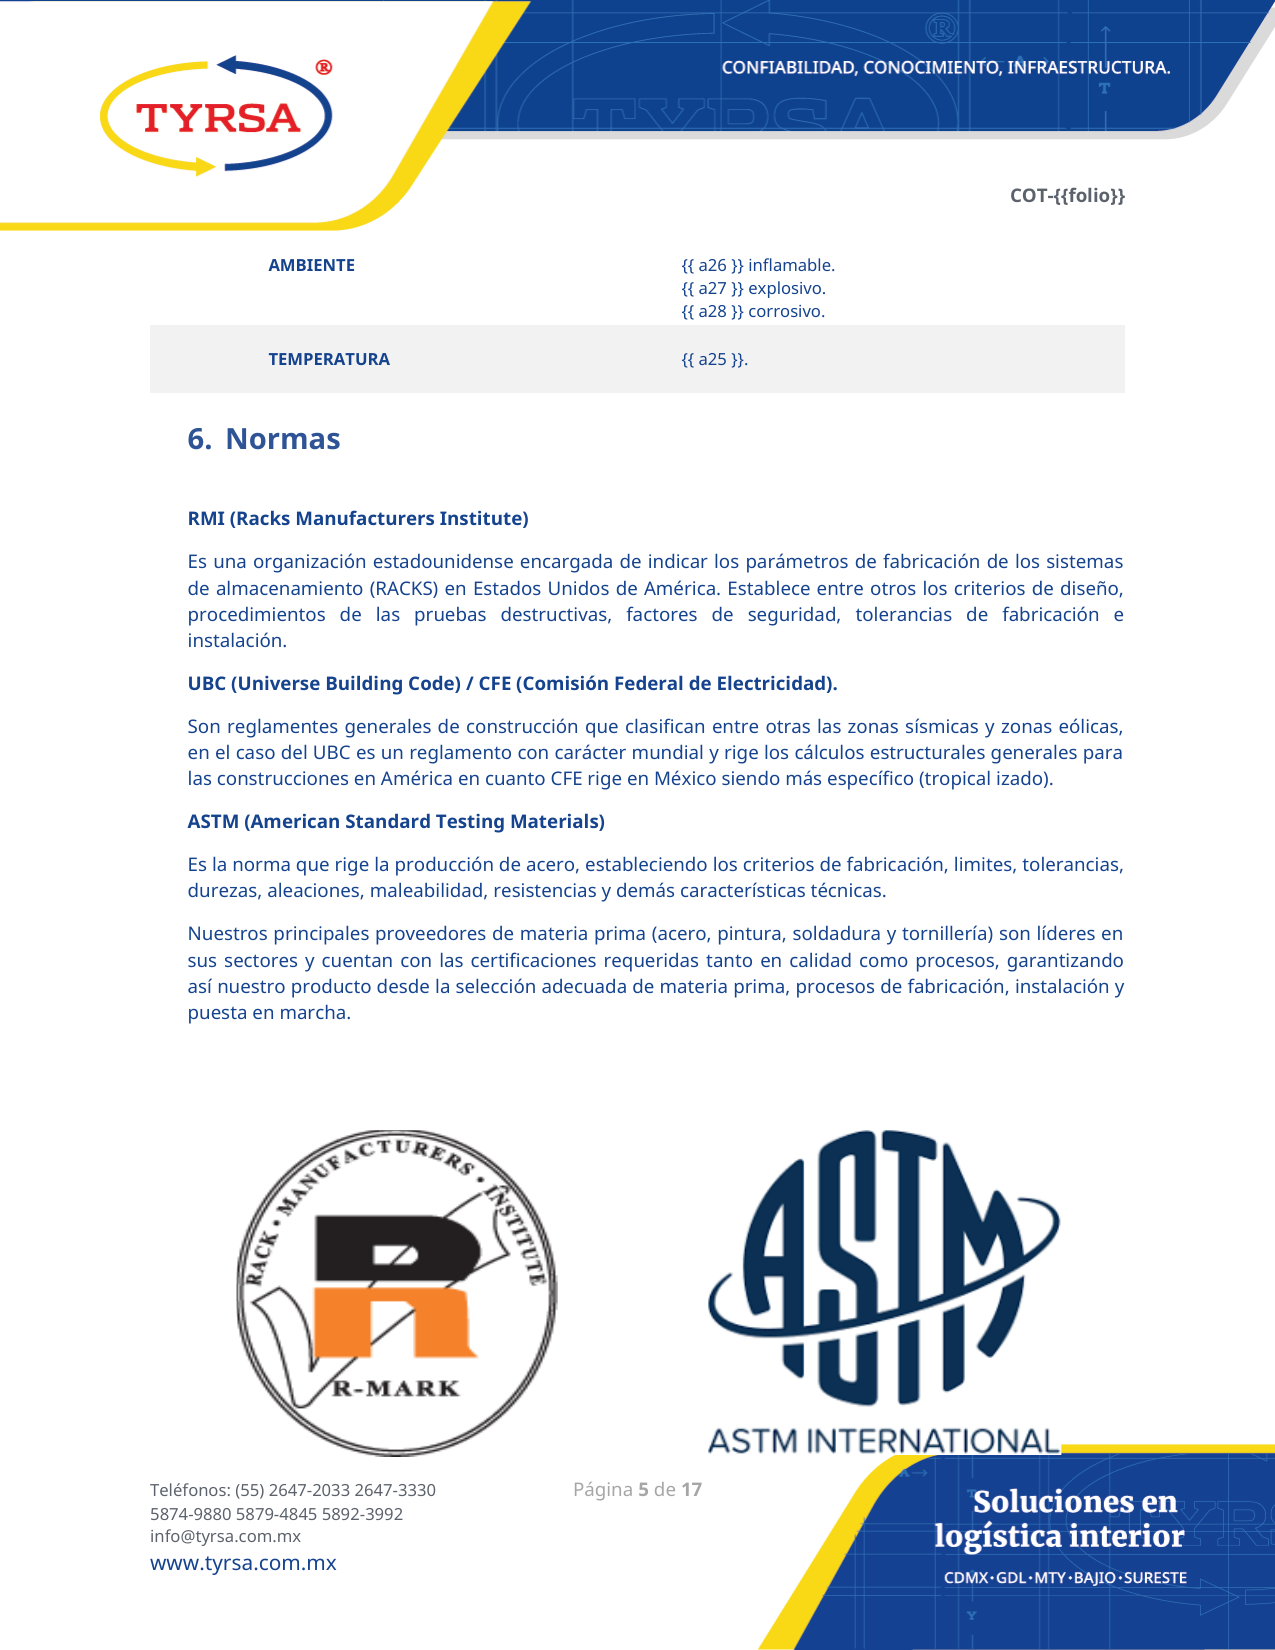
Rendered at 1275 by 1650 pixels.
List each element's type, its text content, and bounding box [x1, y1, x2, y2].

text ASTM (American Standard Testing Materials) [187, 809, 1125, 834]
text Nuestros principales proveedores de materia prima (acero, pintura, soldadura y tornillería) son líderes en sus sectores y cuentan con las certificaciones requeridas tanto en calidad como procesos, garantizando así nuestro producto desde la selección adecuada de materia prima, procesos de fabricación, instalación y puesta en marcha. [187, 921, 1125, 1025]
table_header [1062, 1130, 1114, 1443]
table_header [558, 1130, 656, 1456]
table_header [139, 1130, 236, 1456]
text RMI (Racks Manufacturers Institute) [187, 506, 1125, 531]
text Es la norma que rige la producción de acero, estableciendo los criterios de fabricación, limites, tolerancias, durezas, aleaciones, maleabilidad, resistencias y demás características técnicas. [187, 852, 1125, 903]
table_cell TEMPERATURA [150, 325, 563, 393]
list Normas [187, 418, 1125, 504]
table_cell AMBIENTE [150, 254, 563, 325]
text Son reglamentes generales de construcción que clasifican entre otras las zonas sísmicas y zonas eólicas, en el caso del UBC es un reglamento con carácter mundial y rige los cálculos estructurales generales para las construcciones en América en cuanto CFE rige en México siendo más específico (tropical izado). [187, 713, 1125, 791]
text Es una organización estadounidense encargada de indicar los parámetros de fabricación de los sistemas de almacenamiento (RACKS) en Estados Unidos de América. Establece entre otros los criterios de diseño, procedimientos de las pruebas destructivas, factores de seguridad, tolerancias de fabricación e instalación. [187, 549, 1125, 653]
table_header [656, 1130, 892, 1456]
text UBC (Universe Building Code) / CFE (Comisión Federal de Electricidad). [187, 670, 1125, 696]
table_cell {{ a26 }} inflamable. {{ a27 }} explosivo. {{ a28 }} corrosivo. [563, 254, 1125, 325]
table_cell {{ a25 }}. [563, 325, 1125, 393]
